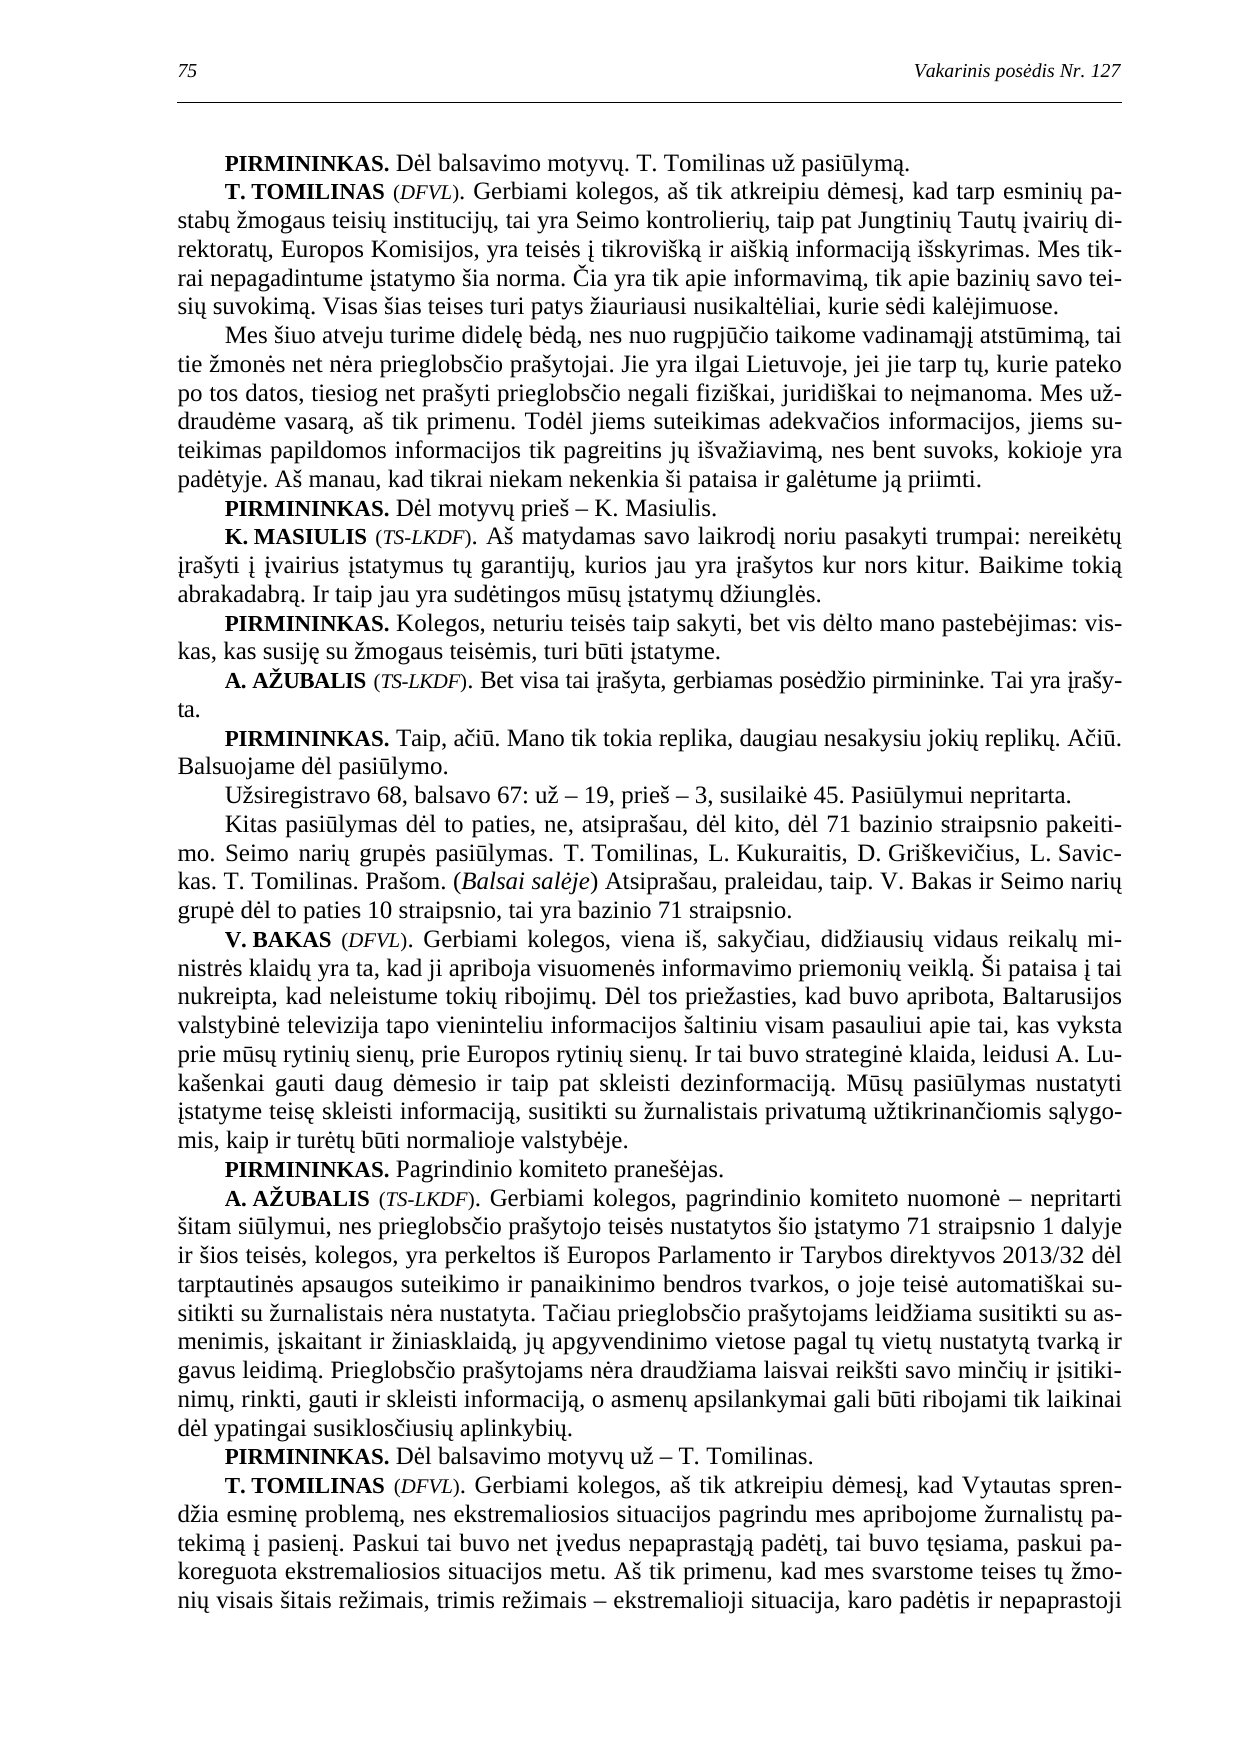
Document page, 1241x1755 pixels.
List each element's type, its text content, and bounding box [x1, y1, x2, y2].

text Mes šiuo at­ve­ju tu­ri­me di­de­lę bė­dą, nes nuo rug­pjū­čio tai­ko­me va­di­na­mą­jį at­stū­mi­mą, tai tie žmo­nės net nė­ra prie­globs­čio pra­šy­to­jai. Jie yra il­gai Lie­tu­vo­je, jei jie tarp tų, ku­rie pa­te­ko po tos da­tos, tie­siog net pra­šy­ti prie­globs­čio ne­ga­li fi­ziš­kai, ju­ri­diš­kai to ne­įma­no­ma. Mes už­drau­dė­me va­sa­rą, aš tik pri­me­nu. To­dėl jiems su­tei­ki­mas adek­va­čios in­for­ma­ci­jos, jiems su­tei­ki­mas pa­pil­do­mos in­for­ma­ci­jos tik pa­grei­tins jų iš­va­žia­vi­mą, nes bent su­voks, ko­kio­je yra pa­dė­ty­je. Aš ma­nau, kad tik­rai nie­kam ne­ken­kia ši pa­tai­sa ir ga­lė­tu­me ją pri­im­ti. [177, 320, 1122, 493]
text T. TOMILINAS (DFVL). Ger­bia­mi ko­le­gos, aš tik at­krei­piu dė­me­sį, kad tarp es­mi­nių pa­sta­bų žmo­gaus tei­sių ins­ti­tu­ci­jų, tai yra Sei­mo kon­tro­lie­rių, taip pat Jung­ti­nių Tau­tų įvai­rių di­rek­to­ra­tų, Eu­ro­pos Ko­mi­si­jos, yra tei­sės į tik­ro­viš­ką ir aiš­kią in­for­ma­ci­ją iš­sky­ri­mas. Mes tik­rai ne­pa­ga­din­tu­me įsta­ty­mo šia nor­ma. Čia yra tik apie in­for­ma­vi­mą, tik apie ba­zi­nių sa­vo tei­sių su­vo­ki­mą. Vi­sas šias tei­ses tu­ri pa­tys žiau­riau­si nu­si­kal­tė­liai, ku­rie sė­di ka­lė­ji­muo­se. [177, 176, 1122, 320]
text PIRMININKAS. Ko­le­gos, ne­tu­riu tei­sės taip sa­ky­ti, bet vis dėl­to ma­no pa­ste­bė­ji­mas: vis­kas, kas su­si­ję su žmo­gaus tei­sė­mis, tu­ri bū­ti įsta­ty­me. [177, 608, 1122, 665]
text PIRMININKAS. Taip, ačiū. Ma­no tik to­kia re­pli­ka, dau­giau ne­sa­ky­siu jo­kių re­pli­kų. Ačiū. Bal­suo­ja­me dėl pa­siū­ly­mo. [177, 723, 1122, 780]
text Už­si­re­gist­ra­vo 68, bal­sa­vo 67: už – 19, prieš – 3, su­si­lai­kė 45. Pa­siū­ly­mui ne­pri­tar­ta. [177, 780, 1122, 809]
text A. AŽUBALIS (TS-LKDF). Bet vi­sa tai įra­šy­ta, ger­bia­mas po­sė­džio pir­mi­nin­ke. Tai yra įrašy­ta. [177, 665, 1122, 723]
text K. MASIULIS (TS-LKDF). Aš ma­ty­da­mas sa­vo laik­ro­dį no­riu pa­sa­ky­ti trum­pai: ne­rei­kė­tų įra­šy­ti į įvai­rius įsta­ty­mus tų ga­ran­ti­jų, ku­rios jau yra įra­šy­tos kur nors ki­tur. Bai­ki­me to­kią ab­ra­ka­dab­rą. Ir taip jau yra su­dė­tin­gos mū­sų įsta­ty­mų džiun­glės. [177, 521, 1122, 608]
text PIRMININKAS. Pa­grin­di­nio ko­mi­te­to pra­ne­šė­jas. [177, 1154, 1122, 1183]
text PIRMININKAS. Dėl mo­ty­vų prieš – K. Ma­siu­lis. [177, 493, 1122, 521]
text A. AŽUBALIS (TS-LKDF). Ger­bia­mi ko­le­gos, pa­grin­di­nio ko­mi­te­to nuo­mo­nė – ne­pri­tar­ti ši­tam siū­ly­mui, nes prie­globs­čio pra­šy­to­jo tei­sės nu­sta­ty­tos šio įsta­ty­mo 71 straips­nio 1 da­ly­je ir šios tei­sės, ko­le­gos, yra per­kel­tos iš Eu­ro­pos Par­la­men­to ir Ta­ry­bos di­rek­ty­vos 2013/32 dėl tarp­tau­ti­nės ap­sau­gos su­tei­ki­mo ir pa­nai­ki­ni­mo ben­dros tvar­kos, o jo­je tei­sė au­to­ma­tiš­kai su­si­tik­ti su žur­na­lis­tais nė­ra nu­sta­ty­ta. Ta­čiau prie­globs­čio pra­šy­to­jams lei­džia­ma su­si­tik­ti su as­me­ni­mis, įskai­tant ir ži­niask­lai­dą, jų ap­gy­ven­di­ni­mo vie­to­se pa­gal tų vie­tų nu­sta­ty­tą tvar­ką ir ga­vus lei­di­mą. Prie­globs­čio pra­šy­to­jams nė­ra drau­džia­ma lais­vai reikš­ti sa­vo min­čių ir įsi­ti­ki­ni­mų, rink­ti, gau­ti ir skleis­ti in­for­ma­ci­ją, o as­me­nų ap­si­lan­ky­mai ga­li bū­ti ri­bo­ja­mi tik lai­ki­nai dėl ypa­tin­gai su­si­klos­čiu­sių ap­lin­ky­bių. [177, 1183, 1122, 1441]
text Ki­tas pa­siū­ly­mas dėl to pa­ties, ne, at­si­pra­šau, dėl ki­to, dėl 71 ba­zi­nio straips­nio pa­kei­ti­mo. Sei­mo na­rių gru­pės pa­siū­ly­mas. T. To­mi­li­nas, L. Ku­ku­rai­tis, D. Griš­ke­vi­čius, L. Sa­vic­kas. T. To­mi­li­nas. Pra­šom. (Bal­sai sa­lė­je) At­si­pra­šau, pra­lei­dau, taip. V. Ba­kas ir Sei­mo na­rių gru­pė dėl to pa­ties 10 straips­nio, tai yra ba­zi­nio 71 straips­nio. [177, 809, 1122, 924]
text PIRMININKAS. Dėl bal­sa­vi­mo mo­ty­vų. T. To­mi­li­nas už pa­siū­ly­mą. [177, 148, 1122, 176]
text V. BAKAS (DFVL). Ger­bia­mi ko­le­gos, vie­na iš, sa­ky­čiau, di­džiau­sių vi­daus rei­ka­lų mi­nist­rės klai­dų yra ta, kad ji ap­ri­bo­ja vi­suo­me­nės in­for­ma­vi­mo prie­mo­nių veik­lą. Ši pa­tai­sa į tai nu­kreip­ta, kad ne­leis­tu­me to­kių ri­bo­ji­mų. Dėl tos prie­žas­ties, kad bu­vo ap­ri­bo­ta, Bal­ta­ru­si­jos vals­ty­bi­nė te­le­vi­zi­ja ta­po vie­nin­te­liu in­for­ma­ci­jos šal­ti­niu vi­sam pa­sau­liui apie tai, kas vyks­ta prie mū­sų ry­ti­nių sie­nų, prie Eu­ro­pos ry­ti­nių sie­nų. Ir tai bu­vo stra­te­gi­nė klai­da, lei­du­si A. Lu­ka­šen­kai gau­ti daug dė­me­sio ir taip pat skleis­ti dez­in­for­ma­ci­ją. Mū­sų pa­siū­ly­mas nu­sta­ty­ti įsta­ty­me tei­sę skleis­ti in­for­ma­ci­ją, su­si­tik­ti su žur­na­lis­tais pri­va­tu­mą už­tik­ri­nan­čio­mis są­ly­go­mis, kaip ir tu­rė­tų bū­ti nor­ma­lio­je vals­ty­bė­je. [177, 924, 1122, 1154]
text T. TOMILINAS (DFVL). Ger­bia­mi ko­le­gos, aš tik at­krei­piu dė­me­sį, kad Vy­tau­tas spren­džia es­mi­nę pro­ble­mą, nes eks­tre­ma­lio­sios si­tu­a­ci­jos pa­grin­du mes ap­ri­bo­jo­me žur­na­lis­tų pa­te­ki­mą į pa­sie­nį. Pas­kui tai bu­vo net įve­dus ne­pa­pras­tą­ją pa­dė­tį, tai bu­vo tę­sia­ma, pas­kui pa­ko­re­guo­ta eks­tre­ma­lio­sios si­tu­a­ci­jos me­tu. Aš tik pri­me­nu, kad mes svars­to­me tei­ses tų žmo­nių vi­sais ši­tais re­ži­mais, trimis re­ži­mais – eks­tre­ma­lio­ji si­tu­a­ci­ja, ka­ro pa­dė­tis ir ne­pa­pras­to­ji [177, 1470, 1122, 1614]
text PIRMININKAS. Dėl bal­sa­vi­mo mo­ty­vų už – T. To­mi­li­nas. [177, 1441, 1122, 1470]
